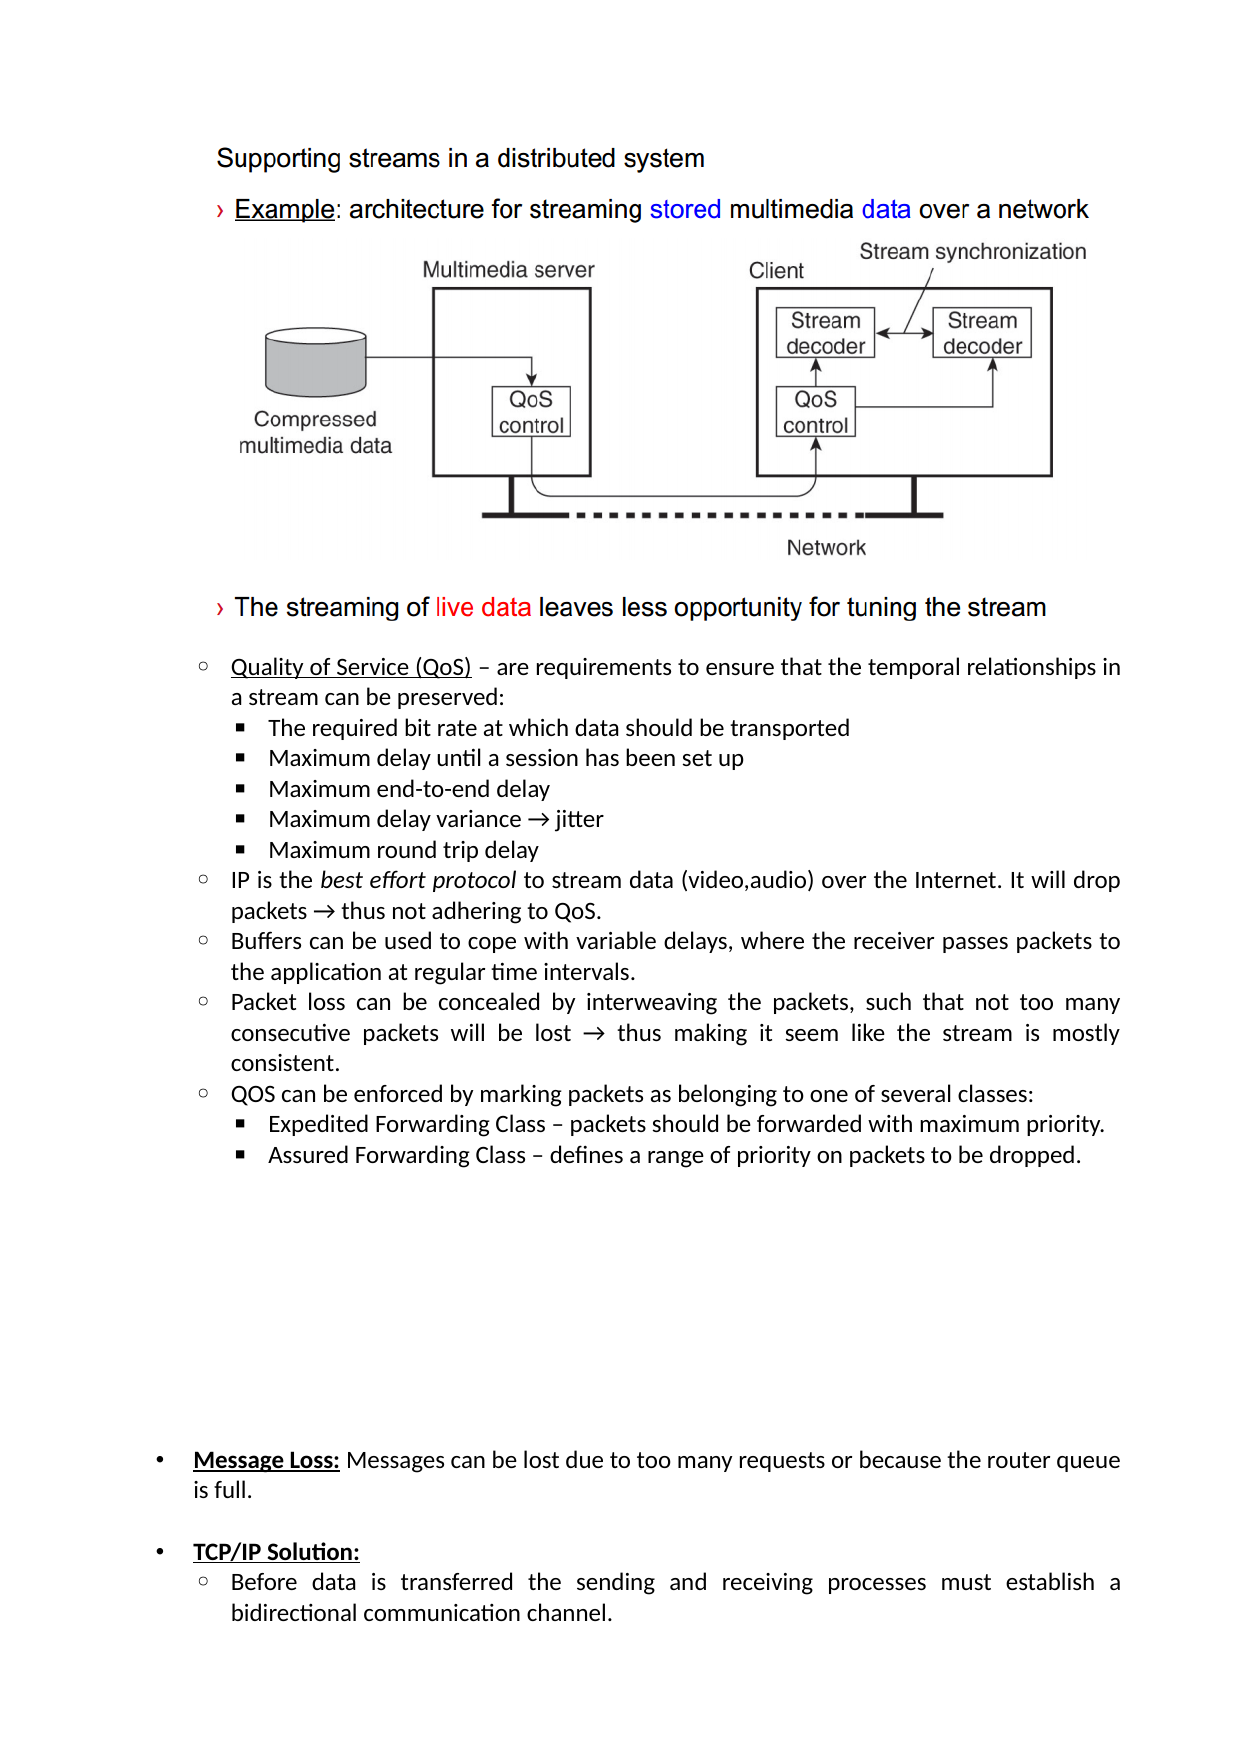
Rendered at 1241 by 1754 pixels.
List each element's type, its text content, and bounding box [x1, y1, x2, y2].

list Buffers can be used to cope with variable delays, where the receiver passes packets to the application at regular time intervals. [193, 925, 1122, 986]
list Quality of Service (QoS) – are requirements to ensure that the temporal relationships in a stream can be preserved: [193, 651, 1122, 712]
list IP is the best effort protocol to stream data (video,audio) over the Internet. It will drop packets → thus not adhering to QoS. [193, 864, 1122, 925]
list Before data is transferred the sending and receiving processes must establish a bidirectional communication channel. [193, 1566, 1122, 1627]
list Maximum round trip delay [231, 834, 1122, 864]
list The required bit rate at which data should be transported [231, 712, 1122, 742]
list Packet loss can be concealed by interweaving the packets, such that not too many consecutive packets will be lost → thus making it seem like the stream is mostly consistent. [193, 986, 1122, 1078]
list TCP/IP Solution: [156, 1536, 1122, 1566]
list QOS can be enforced by marking packets as belonging to one of several classes: [193, 1078, 1122, 1108]
list Maximum delay until a session has been set up [231, 742, 1122, 773]
list Maximum end-to-end delay [231, 773, 1122, 803]
list Assured Forwarding Class – defines a range of priority on packets to be dropped. [231, 1139, 1122, 1169]
list Maximum delay variance → jitter [231, 803, 1122, 834]
picture [208, 139, 1095, 621]
list Message Loss: Messages can be lost due to too many requests or because the router queue is full. [156, 1444, 1122, 1505]
list Expedited Forwarding Class – packets should be forwarded with maximum priority. [231, 1108, 1122, 1139]
